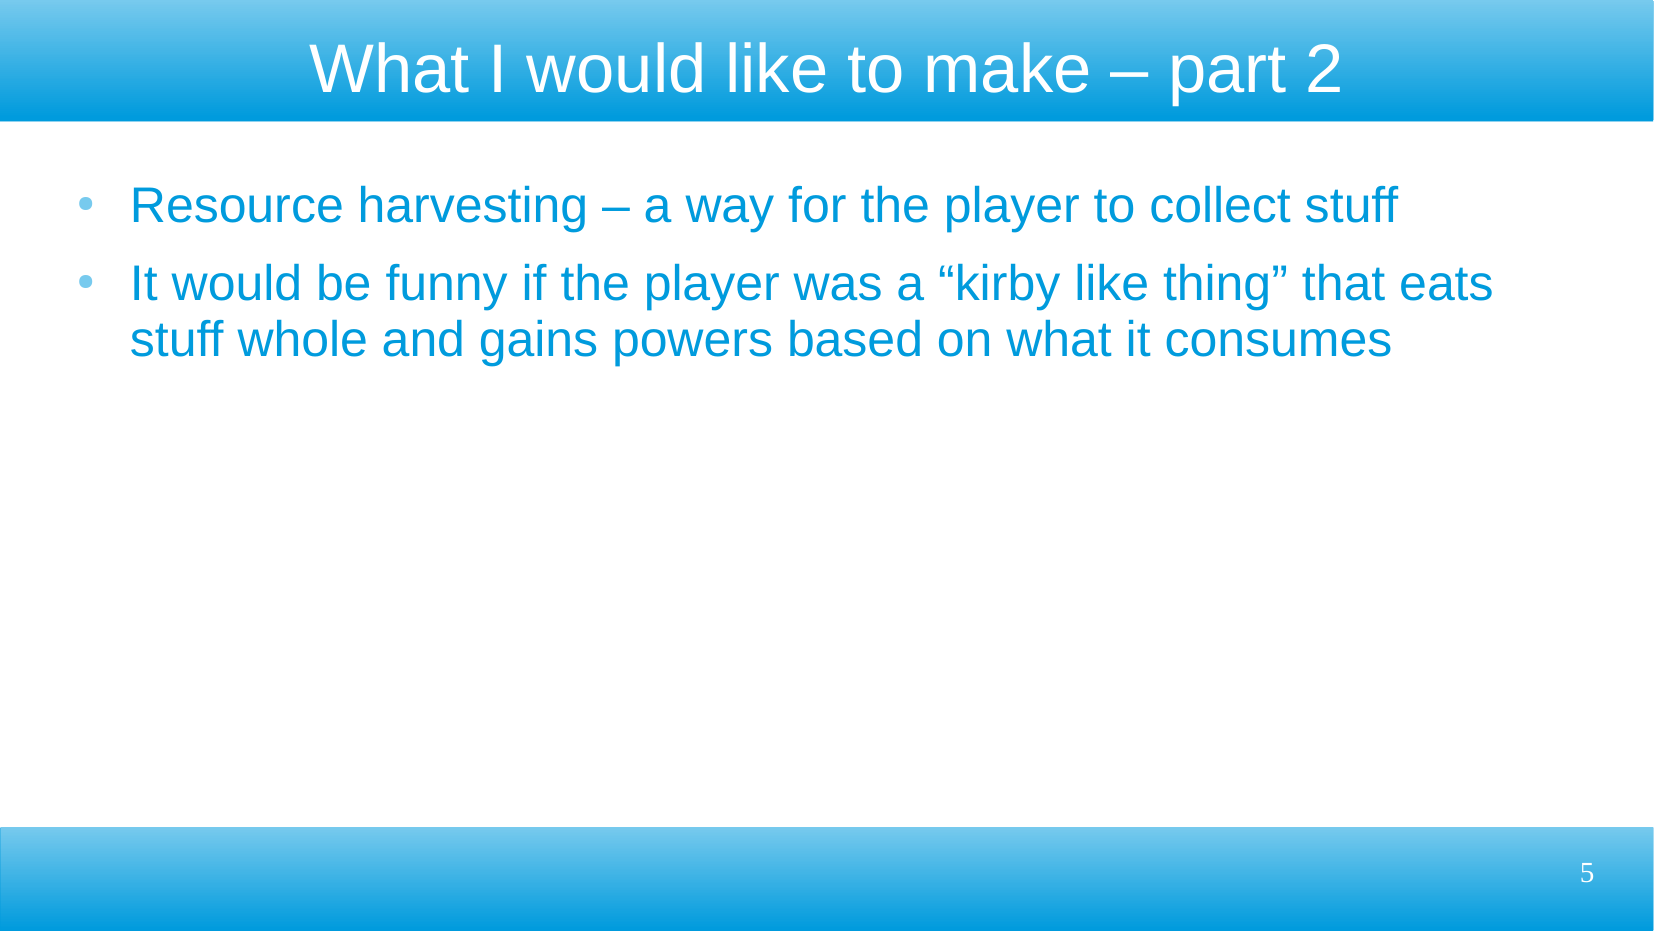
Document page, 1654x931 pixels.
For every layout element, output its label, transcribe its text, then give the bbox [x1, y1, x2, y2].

list Resource harvesting – a way for the player to collect stuff It would be funny if the player was a “kirby like thing” that eats stuff whole and gains powers based on what it consumes [59, 177, 1595, 768]
title What I would like to make – part 2 [59, 29, 1595, 108]
